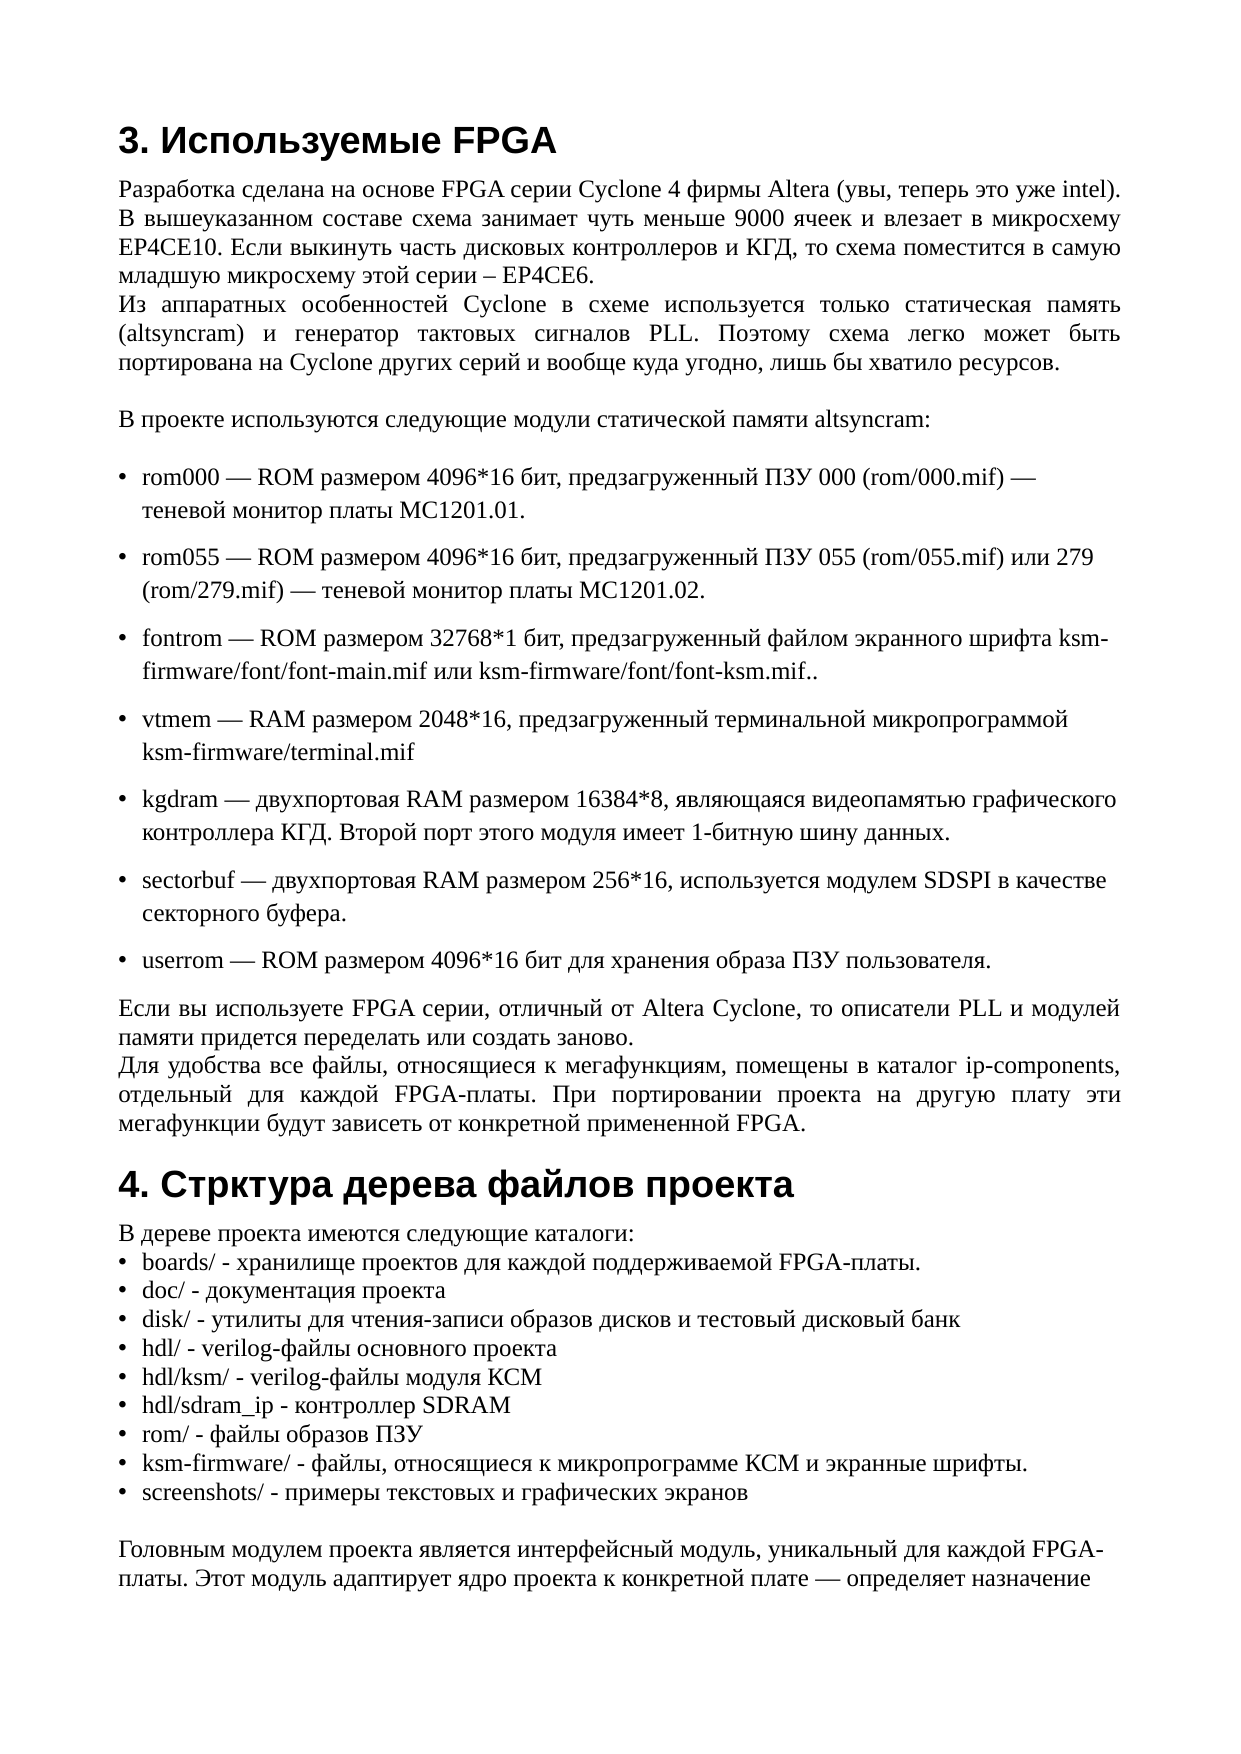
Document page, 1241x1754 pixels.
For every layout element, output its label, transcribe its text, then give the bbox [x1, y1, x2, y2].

text Разработка сделана на основе FPGA серии Cyclone 4 фирмы Altera (увы, теперь это уже intel). В вышеуказанном составе схема занимает чуть меньше 9000 ячеек и влезает в микросхему EP4CE10. Если выкинуть часть дисковых контроллеров и КГД, то схема поместится в самую младшую микросхему этой серии – EP4CE6. [118, 174, 1122, 289]
list boards/ - хранилище проектов для каждой поддерживаемой FPGA-платы. [118, 1247, 1122, 1276]
list rom055 — ROM размером 4096*16 бит, предзагруженный ПЗУ 055 (rom/055.mif) или 279 (rom/279.mif) — теневой монитор платы МС1201.02. [118, 542, 1122, 604]
list vtmem — RAM размером 2048*16, предзагруженный терминальной микропрограммой ksm-firmware/terminal.mif [118, 704, 1122, 765]
list fontrom — ROM размером 32768*1 бит, предзагруженный файлом экранного шрифта ksm-firmware/font/font-main.mif или ksm-firmware/font/font-ksm.mif.. [118, 623, 1122, 685]
list kgdram — двухпортовая RAM размером 16384*8, являющаяся видеопамятью графического контроллера КГД. Второй порт этого модуля имеет 1-битную шину данных. [118, 784, 1122, 846]
list hdl/ - verilog-файлы основного проекта [118, 1333, 1122, 1362]
subtitle 3. Используемые FPGA [118, 118, 1122, 162]
text Головным модулем проекта является интерфейсный модуль, уникальный для каждой FPGA-платы. Этот модуль адаптирует ядро проекта к конкретной плате — определяет назначение [118, 1534, 1122, 1592]
list rom/ - файлы образов ПЗУ [118, 1419, 1122, 1448]
list userrom — ROM размером 4096*16 бит для хранения образа ПЗУ пользователя. [118, 946, 1122, 974]
text В дереве проекта имеются следующие каталоги: [118, 1218, 1122, 1247]
text Из аппаратных особенностей Cyclone в схеме используется только статическая память (altsyncram) и генератор тактовых сигналов PLL. Поэтому схема легко может быть портирована на Cyclone других серий и вообще куда угодно, лишь бы хватило ресурсов. [118, 289, 1122, 376]
list rom000 — ROM размером 4096*16 бит, предзагруженный ПЗУ 000 (rom/000.mif) — теневой монитор платы МС1201.01. [118, 462, 1122, 523]
list hdl/sdram_ip - контроллер SDRAM [118, 1391, 1122, 1419]
list doc/ - документация проекта [118, 1276, 1122, 1304]
text Если вы используете FPGA серии, отличный от Altera Cyclone, то описатели PLL и модулей памяти придется переделать или создать заново. [118, 993, 1122, 1051]
text В проекте используются следующие модули статической памяти altsyncram: [118, 404, 1122, 433]
list hdl/ksm/ - verilog-файлы модуля КСМ [118, 1362, 1122, 1391]
text Для удобства все файлы, относящиеся к мегафункциям, помещены в каталог ip-components, отдельный для каждой FPGA-платы. При портировании проекта на другую плату эти мегафункции будут зависеть от конкретной примененной FPGA. [118, 1051, 1122, 1137]
subtitle 4. Стрктура дерева файлов проекта [118, 1162, 1122, 1206]
list ksm-firmware/ - файлы, относящиеся к микропрограмме КСМ и экранные шрифты. [118, 1448, 1122, 1477]
list disk/ - утилиты для чтения-записи образов дисков и тестовый дисковый банк [118, 1304, 1122, 1333]
list sectorbuf — двухпортовая RAM размером 256*16, используется модулем SDSPI в качестве секторного буфера. [118, 865, 1122, 927]
list screenshots/ - примеры текстовых и графических экранов [118, 1477, 1122, 1506]
